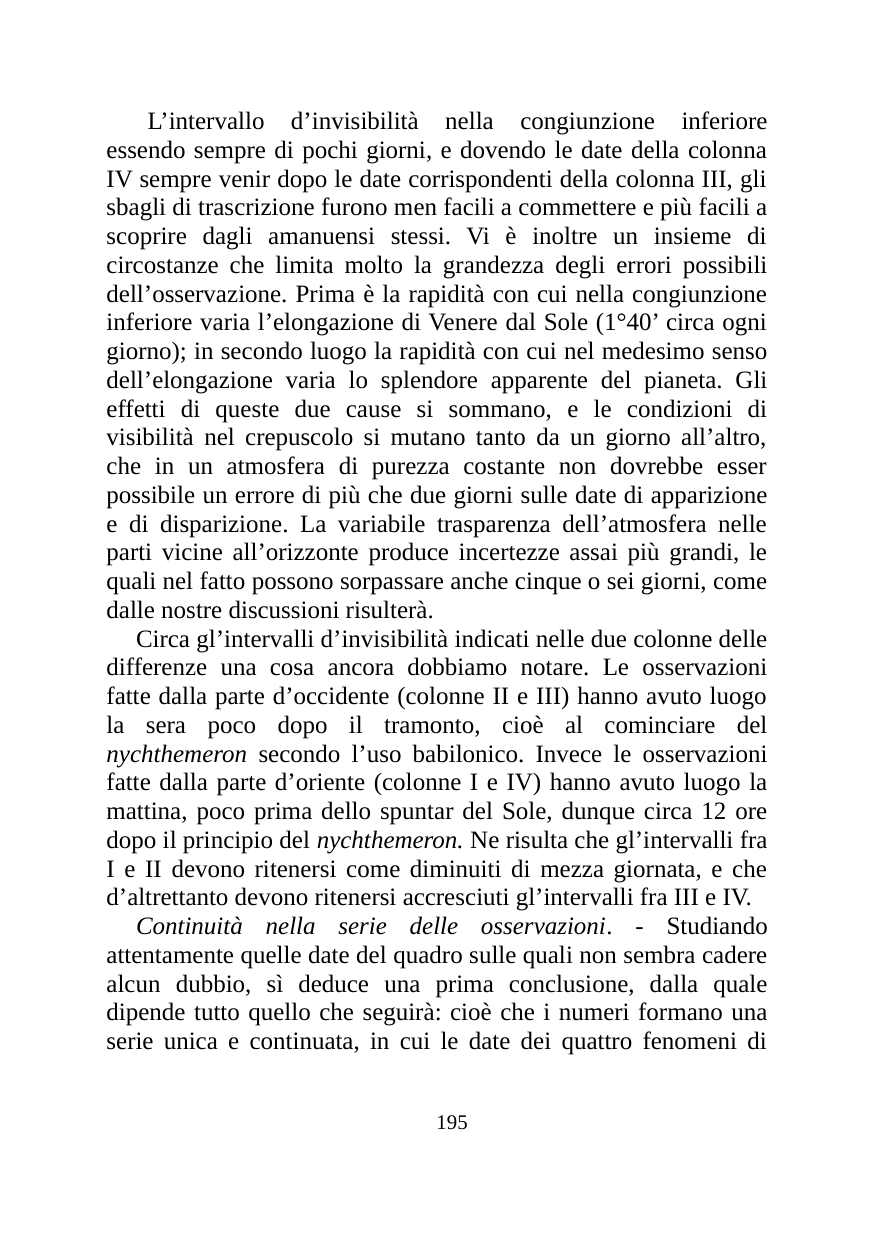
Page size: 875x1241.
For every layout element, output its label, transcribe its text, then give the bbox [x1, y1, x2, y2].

text L’intervallo d’invisibilità nella congiunzione inferiore essendo sempre di pochi giorni, e dovendo le date della colonna IV sempre venir dopo le date corrispondenti della colonna III, gli sbagli di trascrizione furono men facili a commettere e più facili a scoprire dagli amanuensi stessi. Vi è inoltre un insieme di circostanze che limita molto la grandezza degli errori possibili dell’osservazione. Prima è la rapidità con cui nella congiunzione inferiore varia l’elongazione di Venere dal Sole (1°40’ circa ogni giorno); in secondo luogo la rapidità con cui nel medesimo senso dell’elongazione varia lo splendore apparente del pianeta. Gli effetti di queste due cause si sommano, e le condizioni di visibilità nel crepuscolo si mutano tanto da un giorno all’altro, che in un atmosfera di purezza costante non dovrebbe esser possibile un errore di più che due giorni sulle date di apparizione e di disparizione. La variabile trasparenza dell’atmosfera nelle parti vicine all’orizzonte produce incertezze assai più grandi, le quali nel fatto possono sorpassare anche cinque o sei giorni, come dalle nostre discussioni risulterà. [106, 106, 768, 624]
text Circa gl’intervalli d’invisibilità indicati nelle due colonne delle differenze una cosa ancora dobbiamo notare. Le osservazioni fatte dalla parte d’occidente (colonne II e III) hanno avuto luogo la sera poco dopo il tramonto, cioè al cominciare del nychthemeron secondo l’uso babilonico. Invece le osservazioni fatte dalla parte d’oriente (colonne I e IV) hanno avuto luogo la mattina, poco prima dello spuntar del Sole, dunque circa 12 ore dopo il principio del nychthemeron. Ne risulta che gl’intervalli fra I e II devono ritenersi come diminuiti di mezza giornata, e che d’altrettanto devono ritenersi accresciuti gl’intervalli fra III e IV. [106, 624, 768, 911]
text Continuità nella serie delle osservazioni. - Studiando attentamente quelle date del quadro sulle quali non sembra cadere alcun dubbio, sì deduce una prima conclusione, dalla quale dipende tutto quello che seguirà: cioè che i numeri formano una serie unica e continuata, in cui le date dei quattro fenomeni di [106, 911, 768, 1055]
